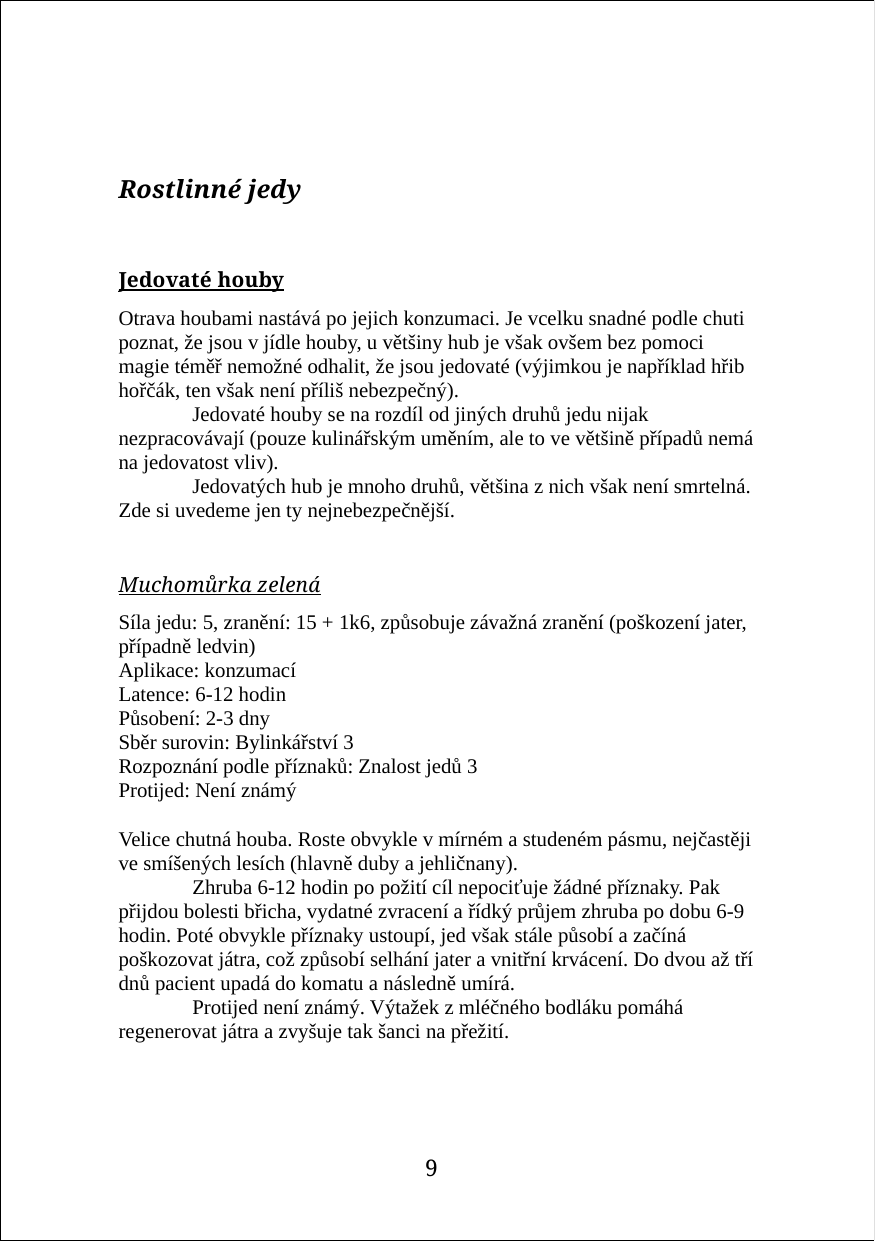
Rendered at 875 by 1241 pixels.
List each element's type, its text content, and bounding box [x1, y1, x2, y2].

text Rozpoznání podle příznaků: Znalost jedů 3 [118, 754, 756, 778]
text Protijed: Není známý [118, 778, 756, 802]
text Síla jedu: 5, zranění: 15 + 1k6, způsobuje závažná zranění (poškození jater, případně ledvin) [118, 610, 756, 658]
subtitle Muchomůrka zelená [118, 570, 756, 598]
text Protijed není známý. Výtažek z mléčného bodláku pomáhá regenerovat játra a zvyšuje tak šanci na přežití. [118, 995, 756, 1043]
text Jedovaté houby se na rozdíl od jiných druhů jedu nijak nezpracovávají (pouze kulinářským uměním, ale to ve většině případů nemá na jedovatost vliv). [118, 402, 756, 474]
subtitle Jedovaté houby [118, 265, 756, 294]
text Otrava houbami nastává po jejich konzumaci. Je vcelku snadné podle chuti poznat, že jsou v jídle houby, u většiny hub je však ovšem bez pomoci magie téměř nemožné odhalit, že jsou jedovaté (výjimkou je například hřib hořčák, ten však není příliš nebezpečný). [118, 306, 756, 402]
subtitle Rostlinné jedy [118, 172, 756, 206]
text Sběr surovin: Bylinkářství 3 [118, 730, 756, 754]
text Velice chutná houba. Roste obvykle v mírném a studeném pásmu, nejčastěji ve smíšených lesích (hlavně duby a jehličnany). [118, 827, 756, 875]
text Latence: 6-12 hodin [118, 682, 756, 706]
text Zhruba 6-12 hodin po požití cíl nepociťuje žádné příznaky. Pak přijdou bolesti břicha, vydatné zvracení a řídký průjem zhruba po dobu 6-9 hodin. Poté obvykle příznaky ustoupí, jed však stále působí a začíná poškozovat játra, což způsobí selhání jater a vnitřní krvácení. Do dvou až tří dnů pacient upadá do komatu a následně umírá. [118, 875, 756, 995]
text Působení: 2-3 dny [118, 706, 756, 730]
text Jedovatých hub je mnoho druhů, většina z nich však není smrtelná. Zde si uvedeme jen ty nejnebezpečnější. [118, 474, 756, 522]
text Aplikace: konzumací [118, 658, 756, 682]
